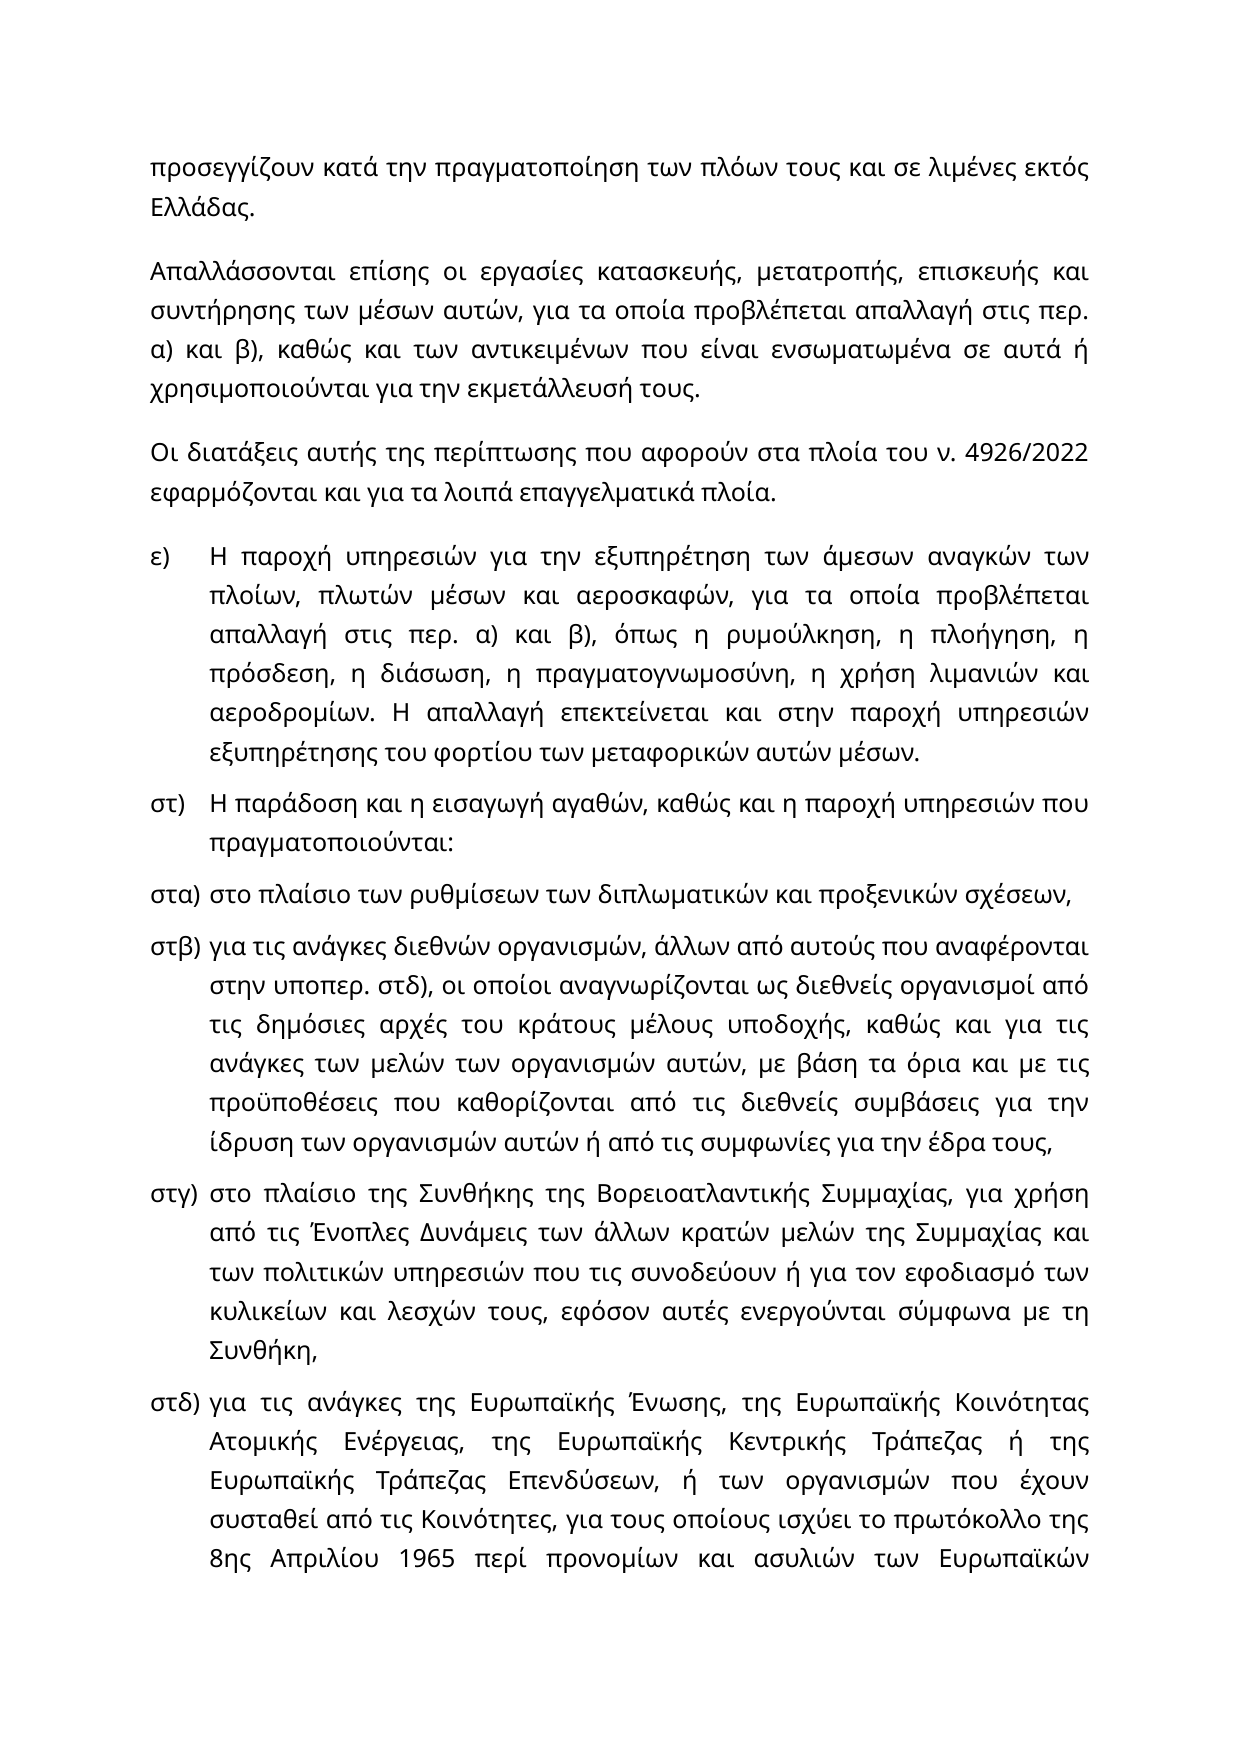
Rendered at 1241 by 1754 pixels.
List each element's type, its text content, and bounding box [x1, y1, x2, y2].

list στβ) για τις ανάγκες διεθνών οργανισμών, άλλων από αυτούς που αναφέρονται στην υποπερ. στδ), οι οποίοι αναγνωρίζονται ως διεθνείς οργανισμοί από τις δημόσιες αρχές του κράτους μέλους υποδοχής, καθώς και για τις ανάγκες των μελών των οργανισμών αυτών, με βάση τα όρια και με τις προϋποθέσεις που καθορίζονται από τις διεθνείς συμβάσεις για την ίδρυση των οργανισμών αυτών ή από τις συμφωνίες για την έδρα τους, [150, 928, 1090, 1158]
list στδ) για τις ανάγκες της Ευρωπαϊκής Ένωσης, της Ευρωπαϊκής Κοινότητας Ατομικής Ενέργειας, της Ευρωπαϊκής Κεντρικής Τράπεζας ή της Ευρωπαϊκής Τράπεζας Επενδύσεων, ή των οργανισμών που έχουν συσταθεί από τις Κοινότητες, για τους οποίους ισχύει το πρωτόκολλο της 8ης Απριλίου 1965 περί προνομίων και ασυλιών των Ευρωπαϊκών [150, 1384, 1090, 1575]
list στ) Η παράδοση και η εισαγωγή αγαθών, καθώς και η παροχή υπηρεσιών που πραγματοποιούνται: [150, 786, 1090, 859]
list στα) στο πλαίσιο των ρυθμίσεων των διπλωματικών και προξενικών σχέσεων, [150, 877, 1090, 911]
text Οι διατάξεις αυτής της περίπτωσης που αφορούν στα πλοία του ν. 4926/2022 εφαρμόζονται και για τα λοιπά επαγγελματικά πλοία. [150, 435, 1090, 508]
text Απαλλάσσονται επίσης οι εργασίες κατασκευής, μετατροπής, επισκευής και συντήρησης των μέσων αυτών, για τα οποία προβλέπεται απαλλαγή στις περ. α) και β), καθώς και των αντικειμένων που είναι ενσωματωμένα σε αυτά ή χρησιμοποιούνται για την εκμετάλλευσή τους. [150, 253, 1090, 405]
text προσεγγίζουν κατά την πραγματοποίηση των πλόων τους και σε λιμένες εκτός Ελλάδας. [150, 150, 1090, 223]
list ε) Η παροχή υπηρεσιών για την εξυπηρέτηση των άμεσων αναγκών των πλοίων, πλωτών μέσων και αεροσκαφών, για τα οποία προβλέπεται απαλλαγή στις περ. α) και β), όπως η ρυμούλκηση, η πλοήγηση, η πρόσδεση, η διάσωση, η πραγματογνωμοσύνη, η χρήση λιμανιών και αεροδρομίων. Η απαλλαγή επεκτείνεται και στην παροχή υπηρεσιών εξυπηρέτησης του φορτίου των μεταφορικών αυτών μέσων. [150, 538, 1090, 768]
list στγ) στο πλαίσιο της Συνθήκης της Βορειοατλαντικής Συμμαχίας, για χρήση από τις Ένοπλες Δυνάμεις των άλλων κρατών μελών της Συμμαχίας και των πολιτικών υπηρεσιών που τις συνοδεύουν ή για τον εφοδιασμό των κυλικείων και λεσχών τους, εφόσον αυτές ενεργούνται σύμφωνα με τη Συνθήκη, [150, 1176, 1090, 1367]
